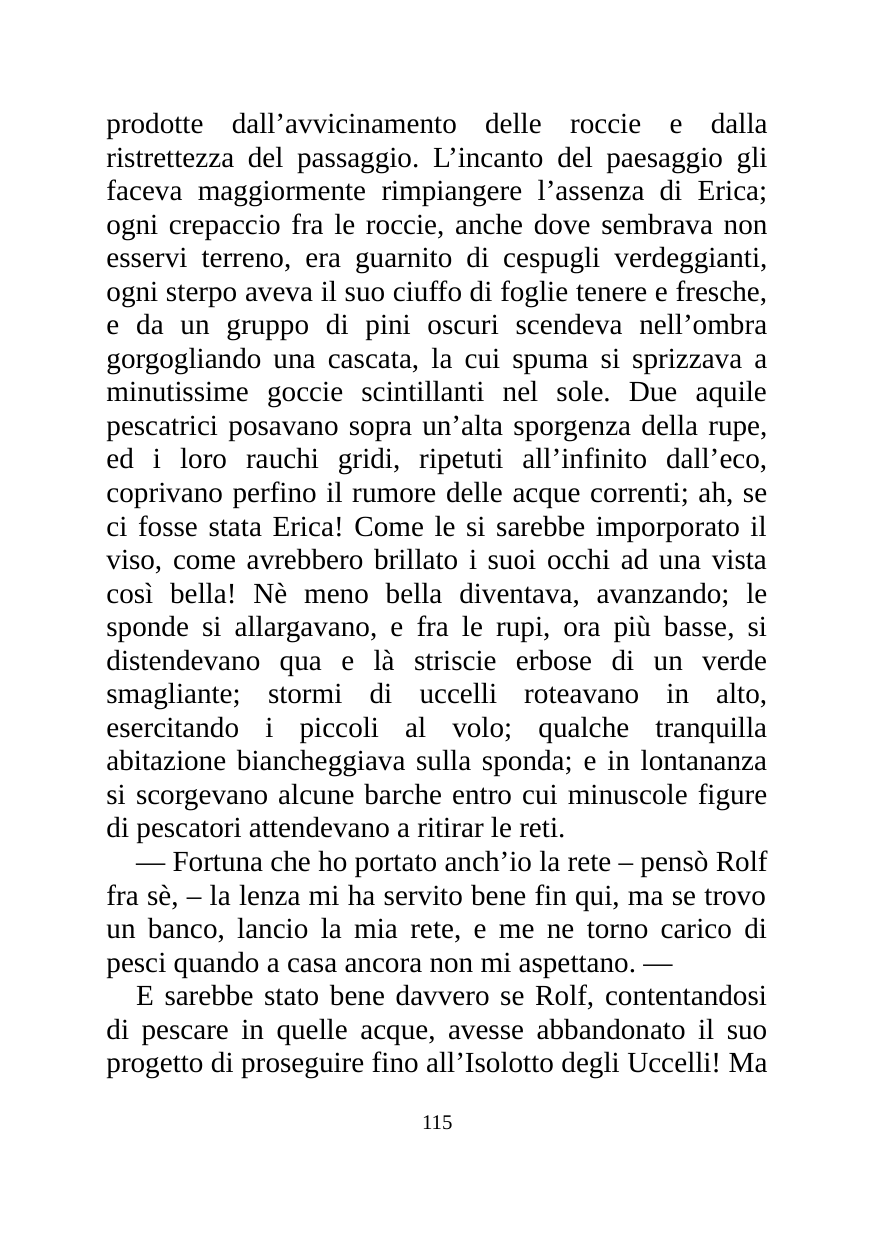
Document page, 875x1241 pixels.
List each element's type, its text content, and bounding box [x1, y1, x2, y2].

text prodotte dall’avvicinamento delle roccie e dalla ristrettezza del passaggio. L’incanto del paesaggio gli faceva maggiormente rimpiangere l’assenza di Erica; ogni crepaccio fra le roccie, anche dove sembrava non esservi terreno, era guarnito di cespugli verdeggianti, ogni sterpo aveva il suo ciuffo di foglie tenere e fresche, e da un gruppo di pini oscuri scendeva nell’ombra gorgogliando una cascata, la cui spuma si sprizzava a minutissime goccie scintillanti nel sole. Due aquile pescatrici posavano sopra un’alta sporgenza della rupe, ed i loro rauchi gridi, ripetuti all’infinito dall’eco, coprivano perfino il rumore delle acque correnti; ah, se ci fosse stata Erica! Come le si sarebbe imporporato il viso, come avrebbero brillato i suoi occhi ad una vista così bella! Nè meno bella diventava, avanzando; le sponde si allargavano, e fra le rupi, ora più basse, si distendevano qua e là striscie erbose di un verde smagliante; stormi di uccelli roteavano in alto, esercitando i piccoli al volo; qualche tranquilla abitazione biancheggiava sulla sponda; e in lontananza si scorgevano alcune barche entro cui minuscole figure di pescatori attendevano a ritirar le reti. [106, 106, 768, 844]
text — Fortuna che ho portato anch’io la rete – pensò Rolf fra sè, – la lenza mi ha servito bene fin qui, ma se trovo un banco, lancio la mia rete, e me ne torno carico di pesci quando a casa ancora non mi aspettano. — [106, 844, 768, 978]
text E sarebbe stato bene davvero se Rolf, contentandosi di pescare in quelle acque, avesse abbandonato il suo progetto di proseguire fino all’Isolotto degli Uccelli! Ma [106, 978, 768, 1079]
